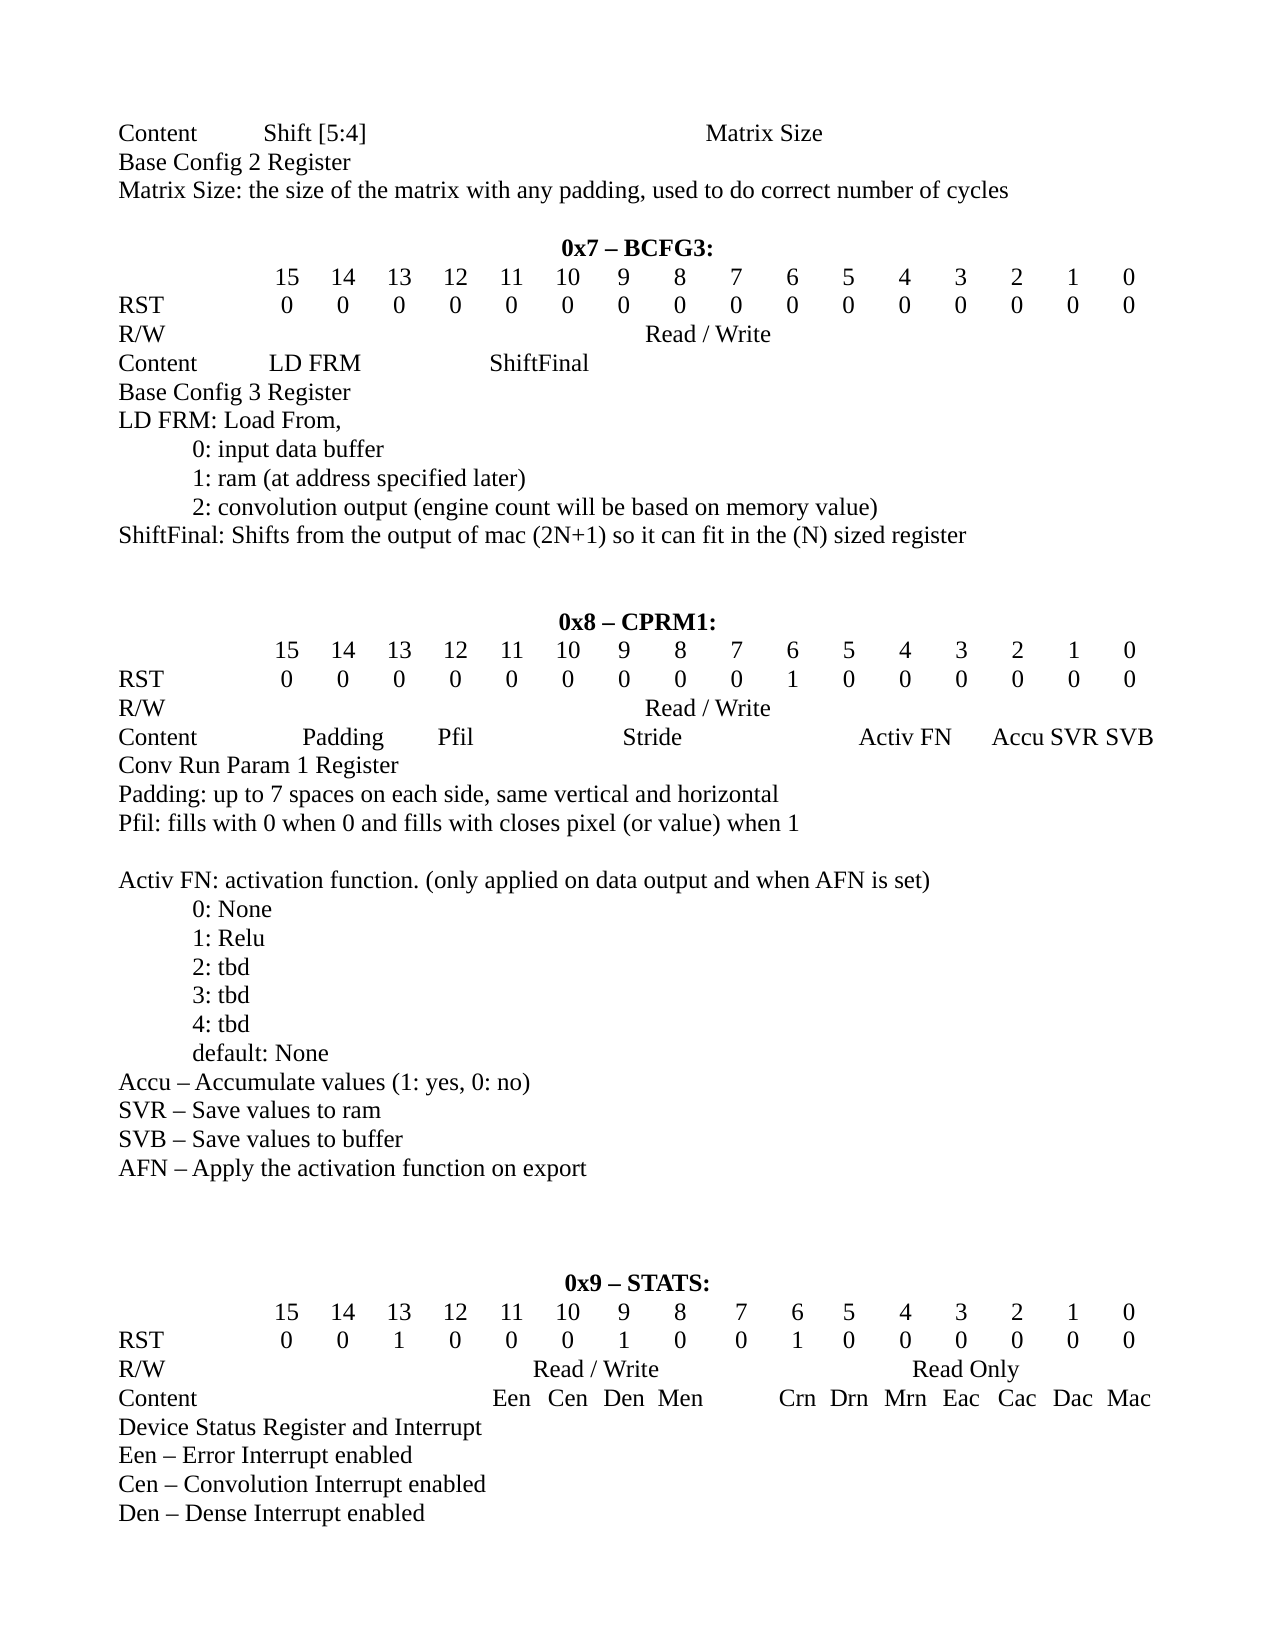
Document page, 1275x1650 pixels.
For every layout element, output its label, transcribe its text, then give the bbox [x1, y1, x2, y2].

table_cell 0 [315, 664, 371, 693]
table_cell 0 [709, 664, 764, 693]
table_header 8 [652, 262, 708, 291]
table_header 1 [1045, 1297, 1101, 1326]
table_header 14 [315, 1297, 371, 1326]
table_cell 0 [1102, 664, 1157, 693]
table_cell 0 [989, 291, 1045, 319]
table_cell Stride [484, 722, 821, 751]
table_header 4 [876, 262, 932, 291]
table_cell 0 [876, 291, 932, 319]
table_header 9 [596, 1297, 652, 1326]
table_cell 0 [259, 291, 315, 319]
table_header 13 [371, 1297, 427, 1326]
table_cell [427, 1383, 483, 1412]
table_cell Matrix Size [371, 118, 1157, 147]
text default: None [118, 1038, 1157, 1067]
table_header 1 [1046, 636, 1102, 664]
text 2: tbd [118, 952, 1157, 981]
table_cell Read / Write [259, 319, 1157, 348]
table_header 11 [484, 636, 540, 664]
table_header 13 [371, 636, 427, 664]
text 1: Relu [118, 923, 1157, 952]
text 0x7 – BCFG3: [118, 233, 1157, 262]
table_cell 0 [820, 291, 876, 319]
table_cell 0 [1046, 664, 1102, 693]
table_header 7 [709, 636, 764, 664]
table_header 3 [933, 262, 989, 291]
table_header 3 [933, 1297, 989, 1326]
table_cell Een [483, 1383, 539, 1412]
table_cell Crn [774, 1383, 820, 1412]
table_cell Read / Write [259, 693, 1157, 722]
table_cell 0 [483, 1326, 539, 1354]
table_cell LD FRM [259, 348, 371, 377]
text Activ FN: activation function. (only applied on data output and when AFN is set) [118, 866, 1157, 894]
text Device Status Register and Interrupt [118, 1412, 1157, 1441]
table_cell [708, 1383, 774, 1412]
table_header 5 [820, 1297, 877, 1326]
table_cell [258, 1383, 314, 1412]
table_cell RST [118, 1326, 258, 1354]
table_cell [258, 1354, 314, 1383]
text 0x8 – CPRM1: [118, 607, 1157, 636]
text Pfil: fills with 0 when 0 and fills with closes pixel (or value) when 1 [118, 808, 1157, 837]
table_cell Shift [5:4] [259, 118, 371, 147]
table_header 12 [427, 636, 483, 664]
table_cell [931, 348, 987, 377]
table_cell SVR [1046, 722, 1102, 751]
table_cell Eac [933, 1383, 989, 1412]
table_cell 1 [596, 1326, 652, 1354]
text 1: ram (at address specified later) [118, 463, 1157, 492]
table_cell Men [652, 1383, 708, 1412]
table_cell 0 [933, 664, 989, 693]
table_cell 0 [878, 1326, 933, 1354]
table_cell [819, 348, 875, 377]
table_cell Dac [1045, 1383, 1101, 1412]
table_cell 0 [1045, 1326, 1101, 1354]
table_cell Activ FN [821, 722, 989, 751]
table_cell 0 [652, 291, 708, 319]
text ShiftFinal: Shifts from the output of mac (2N+1) so it can fit in the (N) sized register [118, 521, 1157, 549]
table_cell Den [596, 1383, 652, 1412]
table_cell 0 [933, 1326, 989, 1354]
table_cell RST [118, 664, 258, 693]
table_header 4 [877, 636, 933, 664]
table_cell Pfil [427, 722, 483, 751]
table_cell [315, 1383, 371, 1412]
table_cell 0 [315, 291, 371, 319]
table_header [118, 636, 258, 664]
table_cell 0 [933, 291, 989, 319]
table_header 2 [989, 262, 1045, 291]
text Conv Run Param 1 Register [118, 751, 1157, 779]
table_header 10 [540, 262, 596, 291]
table_cell 0 [540, 1326, 596, 1354]
table_cell Read / Write [483, 1354, 708, 1383]
table_header 9 [596, 262, 652, 291]
text Base Config 3 Register [118, 377, 1157, 406]
table_cell Content [118, 118, 259, 147]
table_cell 0 [596, 664, 652, 693]
table_header 7 [708, 262, 764, 291]
table_cell [763, 348, 819, 377]
table_cell Read Only [774, 1354, 1157, 1383]
table_header 3 [933, 636, 989, 664]
table_cell 0 [483, 291, 539, 319]
table_cell [371, 1383, 427, 1412]
table_header 0 [1101, 1297, 1157, 1326]
table_cell 0 [708, 1326, 774, 1354]
table_cell [707, 348, 763, 377]
table_header 6 [765, 636, 821, 664]
table_cell 0 [708, 291, 764, 319]
table_cell Content [118, 1383, 258, 1412]
table_header 6 [764, 262, 820, 291]
text 0: input data buffer [118, 434, 1157, 463]
text 0x9 – STATS: [118, 1268, 1157, 1297]
table_cell 0 [764, 291, 820, 319]
table_cell 0 [596, 291, 652, 319]
table_header 7 [708, 1297, 774, 1326]
table_cell Padding [259, 722, 427, 751]
table_cell [1099, 348, 1157, 377]
table_cell 0 [484, 664, 540, 693]
table_cell Content [118, 348, 259, 377]
table_cell 0 [315, 1326, 371, 1354]
table_cell Accu [990, 722, 1046, 751]
table_header 12 [427, 1297, 483, 1326]
table_header 14 [315, 636, 371, 664]
table_header 11 [483, 1297, 539, 1326]
table_cell 0 [427, 1326, 483, 1354]
text SVR – Save values to ram [118, 1096, 1157, 1124]
table_header 11 [483, 262, 539, 291]
table_cell ShiftFinal [371, 348, 707, 377]
table_cell R/W [118, 319, 259, 348]
text AFN – Apply the activation function on export [118, 1153, 1157, 1182]
table_cell 0 [989, 1326, 1045, 1354]
table_cell [1043, 348, 1099, 377]
table_cell 0 [652, 664, 708, 693]
table_cell 0 [427, 291, 483, 319]
text Cen – Convolution Interrupt enabled [118, 1469, 1157, 1498]
table_header 15 [259, 262, 315, 291]
table_header 2 [990, 636, 1046, 664]
text SVB – Save values to buffer [118, 1124, 1157, 1153]
table_cell 0 [371, 664, 427, 693]
text 4: tbd [118, 1009, 1157, 1038]
table_header 14 [315, 262, 371, 291]
table_header 15 [259, 636, 315, 664]
text 3: tbd [118, 981, 1157, 1009]
table_cell 0 [820, 1326, 877, 1354]
table_cell R/W [118, 693, 258, 722]
table_cell 0 [1101, 291, 1157, 319]
text Padding: up to 7 spaces on each side, same vertical and horizontal [118, 779, 1157, 808]
table_cell [875, 348, 931, 377]
table_header 13 [371, 262, 427, 291]
table_header 15 [258, 1297, 314, 1326]
table_header 10 [540, 636, 596, 664]
table_cell [315, 1354, 371, 1383]
table_cell Content [118, 722, 258, 751]
table_header 8 [652, 636, 708, 664]
table_cell 0 [1045, 291, 1101, 319]
table_cell 1 [371, 1326, 427, 1354]
text LD FRM: Load From, [118, 406, 1157, 434]
text Een – Error Interrupt enabled [118, 1441, 1157, 1469]
table_cell [427, 1354, 483, 1383]
table_header 8 [652, 1297, 708, 1326]
table_header 9 [596, 636, 652, 664]
table_cell 0 [427, 664, 483, 693]
table_cell 0 [877, 664, 933, 693]
text 0: None [118, 894, 1157, 923]
table_cell [987, 348, 1043, 377]
table_cell 0 [371, 291, 427, 319]
table_header 0 [1101, 262, 1157, 291]
table_cell 0 [990, 664, 1046, 693]
table_cell RST [118, 291, 259, 319]
table_header 2 [989, 1297, 1045, 1326]
table_header [118, 1297, 258, 1326]
table_header 6 [774, 1297, 820, 1326]
table_cell 0 [258, 1326, 314, 1354]
table_cell SVB [1102, 722, 1157, 751]
table_cell 1 [774, 1326, 820, 1354]
table_cell [708, 1354, 774, 1383]
table_cell R/W [118, 1354, 258, 1383]
table_header 4 [878, 1297, 933, 1326]
table_cell Cen [540, 1383, 596, 1412]
table_cell Cac [989, 1383, 1045, 1412]
table_cell 0 [259, 664, 315, 693]
text 2: convolution output (engine count will be based on memory value) [118, 492, 1157, 521]
table_cell 0 [1101, 1326, 1157, 1354]
text Den – Dense Interrupt enabled [118, 1498, 1157, 1527]
table_cell 0 [652, 1326, 708, 1354]
table_cell [371, 1354, 427, 1383]
table_header 0 [1102, 636, 1157, 664]
text Accu – Accumulate values (1: yes, 0: no) [118, 1067, 1157, 1096]
table_header 12 [427, 262, 483, 291]
table_header 10 [540, 1297, 596, 1326]
text Base Config 2 Register [118, 147, 1157, 176]
table_cell 0 [540, 291, 596, 319]
table_cell 0 [821, 664, 877, 693]
table_cell Mac [1101, 1383, 1157, 1412]
text Matrix Size: the size of the matrix with any padding, used to do correct number of cycles [118, 176, 1157, 204]
table_header 5 [821, 636, 877, 664]
table_header 5 [820, 262, 876, 291]
table_header [118, 262, 259, 291]
table_cell 0 [540, 664, 596, 693]
table_cell 1 [765, 664, 821, 693]
table_cell Drn [820, 1383, 877, 1412]
table_cell Mrn [878, 1383, 933, 1412]
table_header 1 [1045, 262, 1101, 291]
